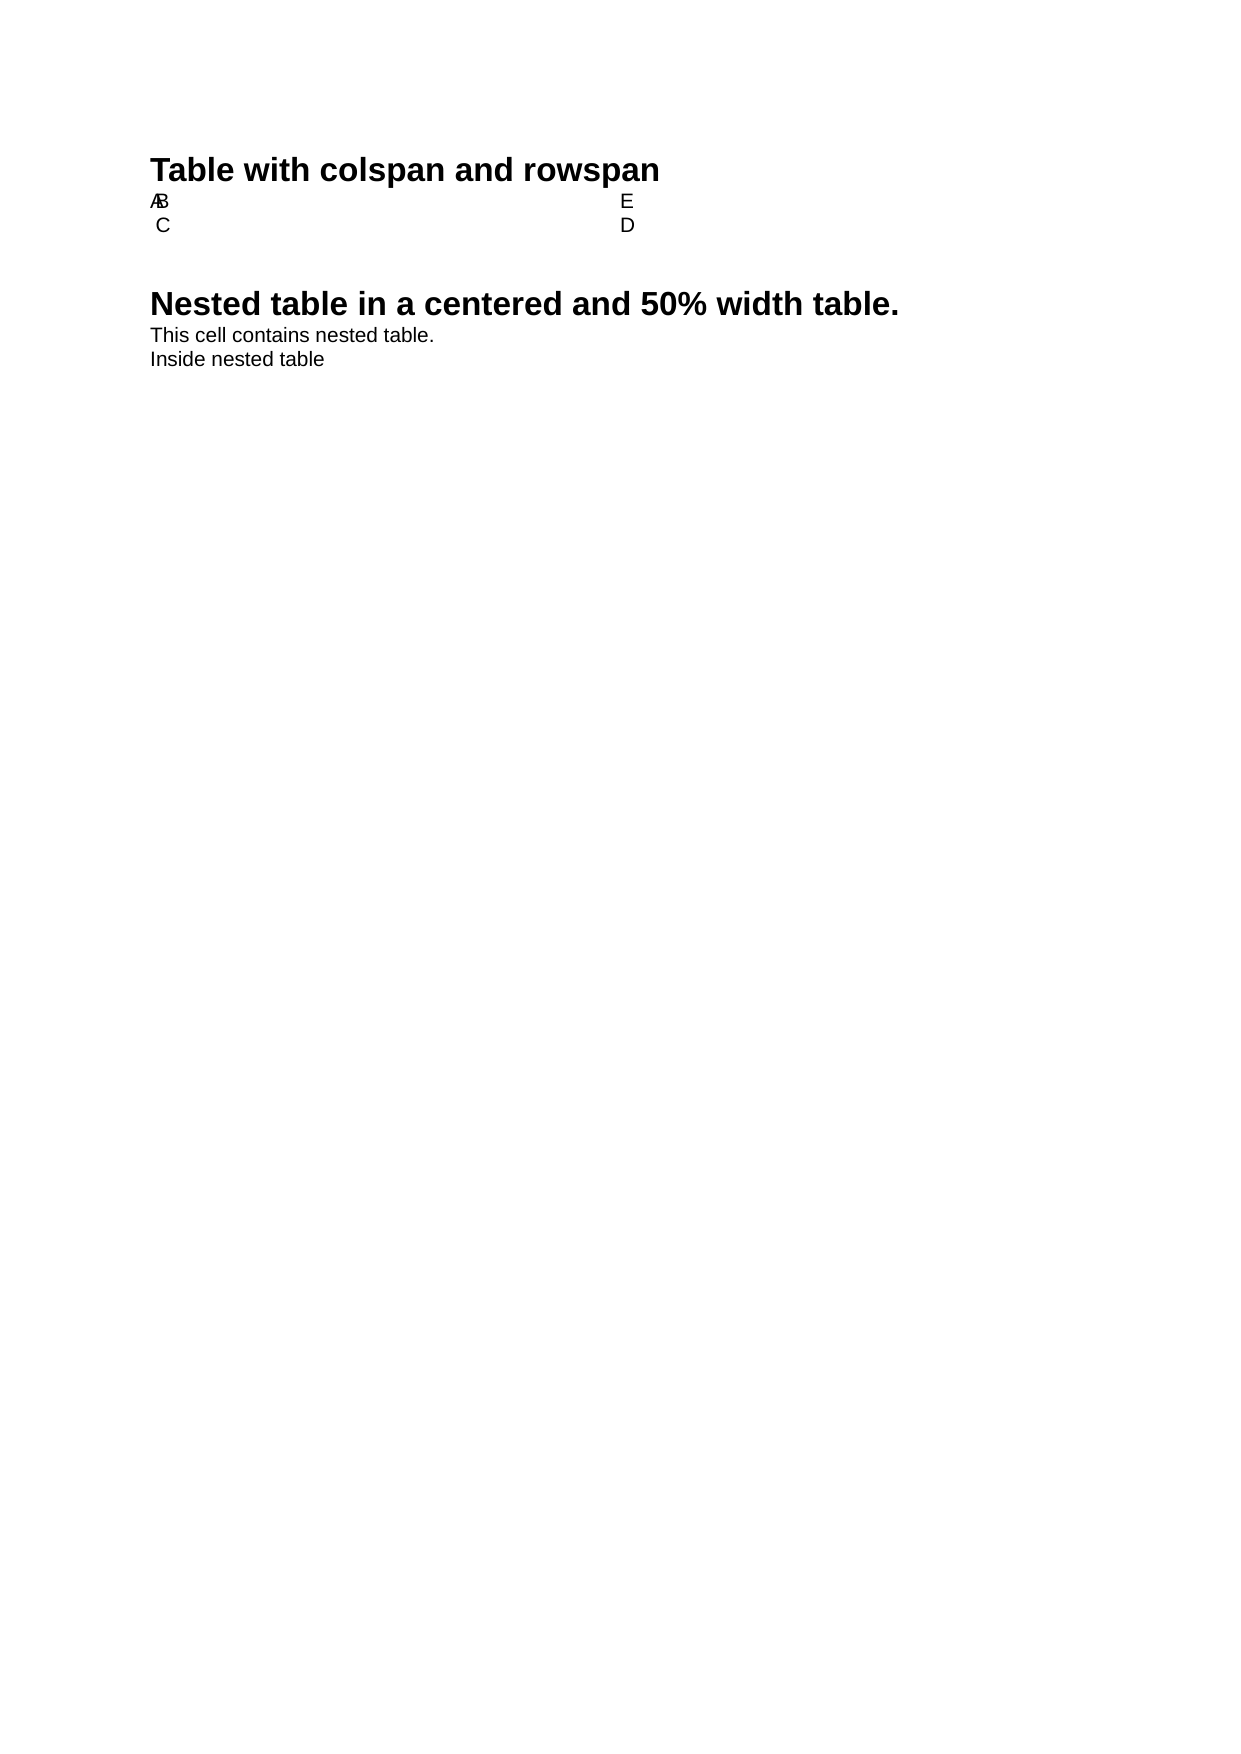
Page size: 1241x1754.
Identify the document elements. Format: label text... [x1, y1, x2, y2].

table_header This cell contains nested table. [150, 323, 1090, 347]
table_header Inside nested table [150, 347, 1090, 371]
table_header E [620, 189, 1085, 212]
table_header B [155, 189, 620, 212]
table_header A [150, 189, 155, 207]
table_cell C [155, 213, 620, 236]
table_cell D [620, 213, 1085, 236]
table_cell [1085, 213, 1090, 236]
text Table with colspan and rowspan [150, 150, 1090, 188]
table_header A [150, 204, 155, 212]
table_cell [150, 213, 155, 236]
text Nested table in a centered and 50% width table. [150, 284, 1090, 323]
